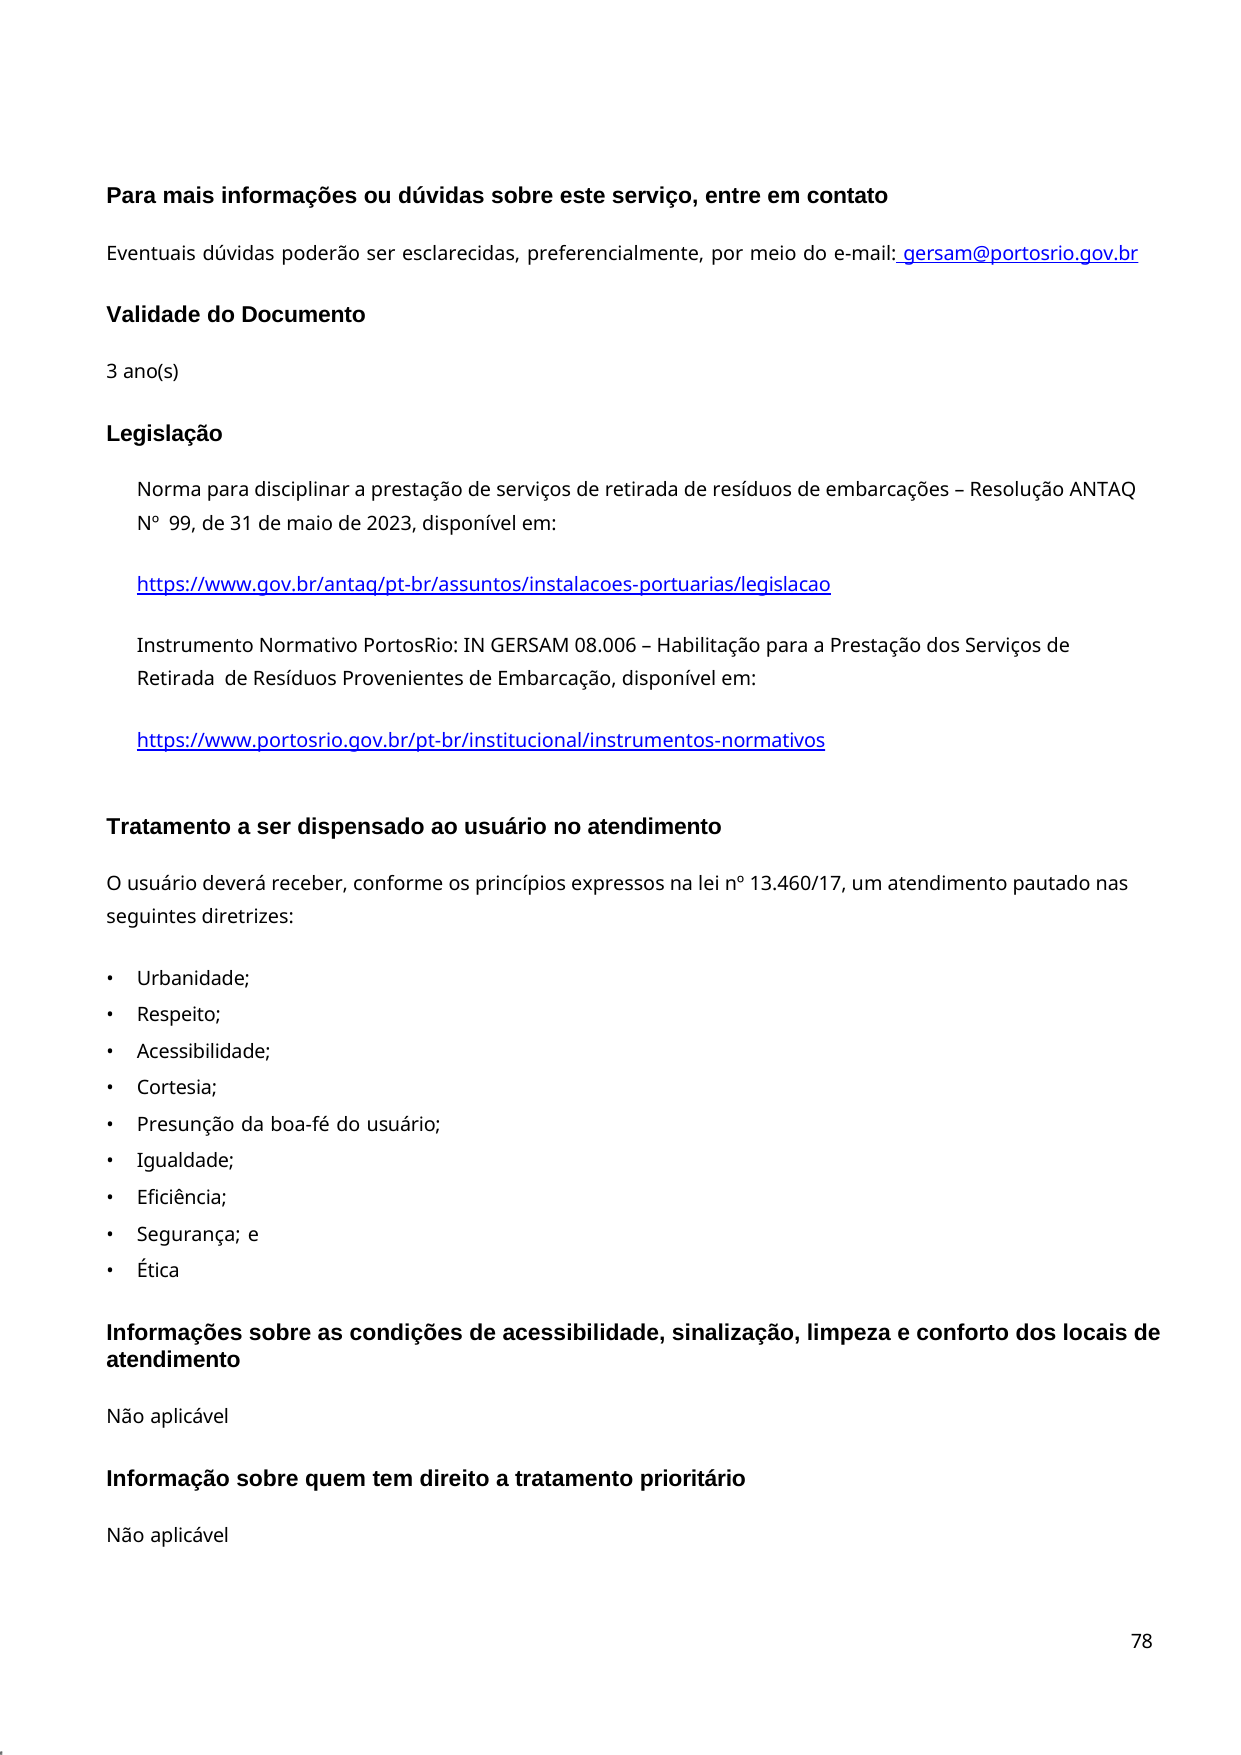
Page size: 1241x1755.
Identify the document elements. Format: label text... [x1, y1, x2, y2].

subtitle Tratamento a ser dispensado ao usuário no atendimento [106, 813, 1241, 839]
subtitle Informações sobre as condições de acessibilidade, sinalização, limpeza e conforto dos locais de atendimento [106, 1318, 1241, 1373]
text Instrumento Normativo PortosRio: IN GERSAM 08.006 – Habilitação para a Prestação dos Serviços de Retirada de Resíduos Provenientes de Embarcação, disponível em: [137, 632, 1136, 692]
list Eficiência; [106, 1183, 1241, 1210]
list Presunção da boa-fé do usuário; [106, 1110, 1241, 1137]
text Não aplicável [106, 1521, 1241, 1548]
text 3 ano(s) [106, 357, 1241, 384]
list Urbanidade; [106, 964, 1241, 991]
list Segurança; e [106, 1220, 1241, 1247]
list Acessibilidade; [106, 1037, 1241, 1064]
text O usuário deverá receber, conforme os princípios expressos na lei nº 13.460/17, um atendimento pautado nas seguintes diretrizes: [106, 869, 1146, 929]
text https://www.gov.br/antaq/pt-br/assuntos/instalacoes-portuarias/legislacao [137, 571, 1241, 597]
text Não aplicável [106, 1402, 1241, 1429]
subtitle Legislação [106, 419, 1241, 446]
text Eventuais dúvidas poderão ser esclarecidas, preferencialmente, por meio do e-mail: gersam@portosrio.gov.br [106, 239, 1241, 266]
list Cortesia; [106, 1074, 1241, 1101]
subtitle Para mais informações ou dúvidas sobre este serviço, entre em contato [106, 182, 1241, 209]
list Respeito; [106, 1001, 1241, 1028]
text Norma para disciplinar a prestação de serviços de retirada de resíduos de embarcações – Resolução ANTAQ Nº 99, de 31 de maio de 2023, disponível em: [137, 476, 1146, 536]
list Ética [106, 1256, 1241, 1283]
subtitle Informação sobre quem tem direito a tratamento prioritário [106, 1465, 1241, 1491]
subtitle Validade do Documento [106, 301, 1241, 327]
list Igualdade; [106, 1147, 1241, 1174]
text https://www.portosrio.gov.br/pt-br/institucional/instrumentos-normativos [137, 726, 1241, 753]
